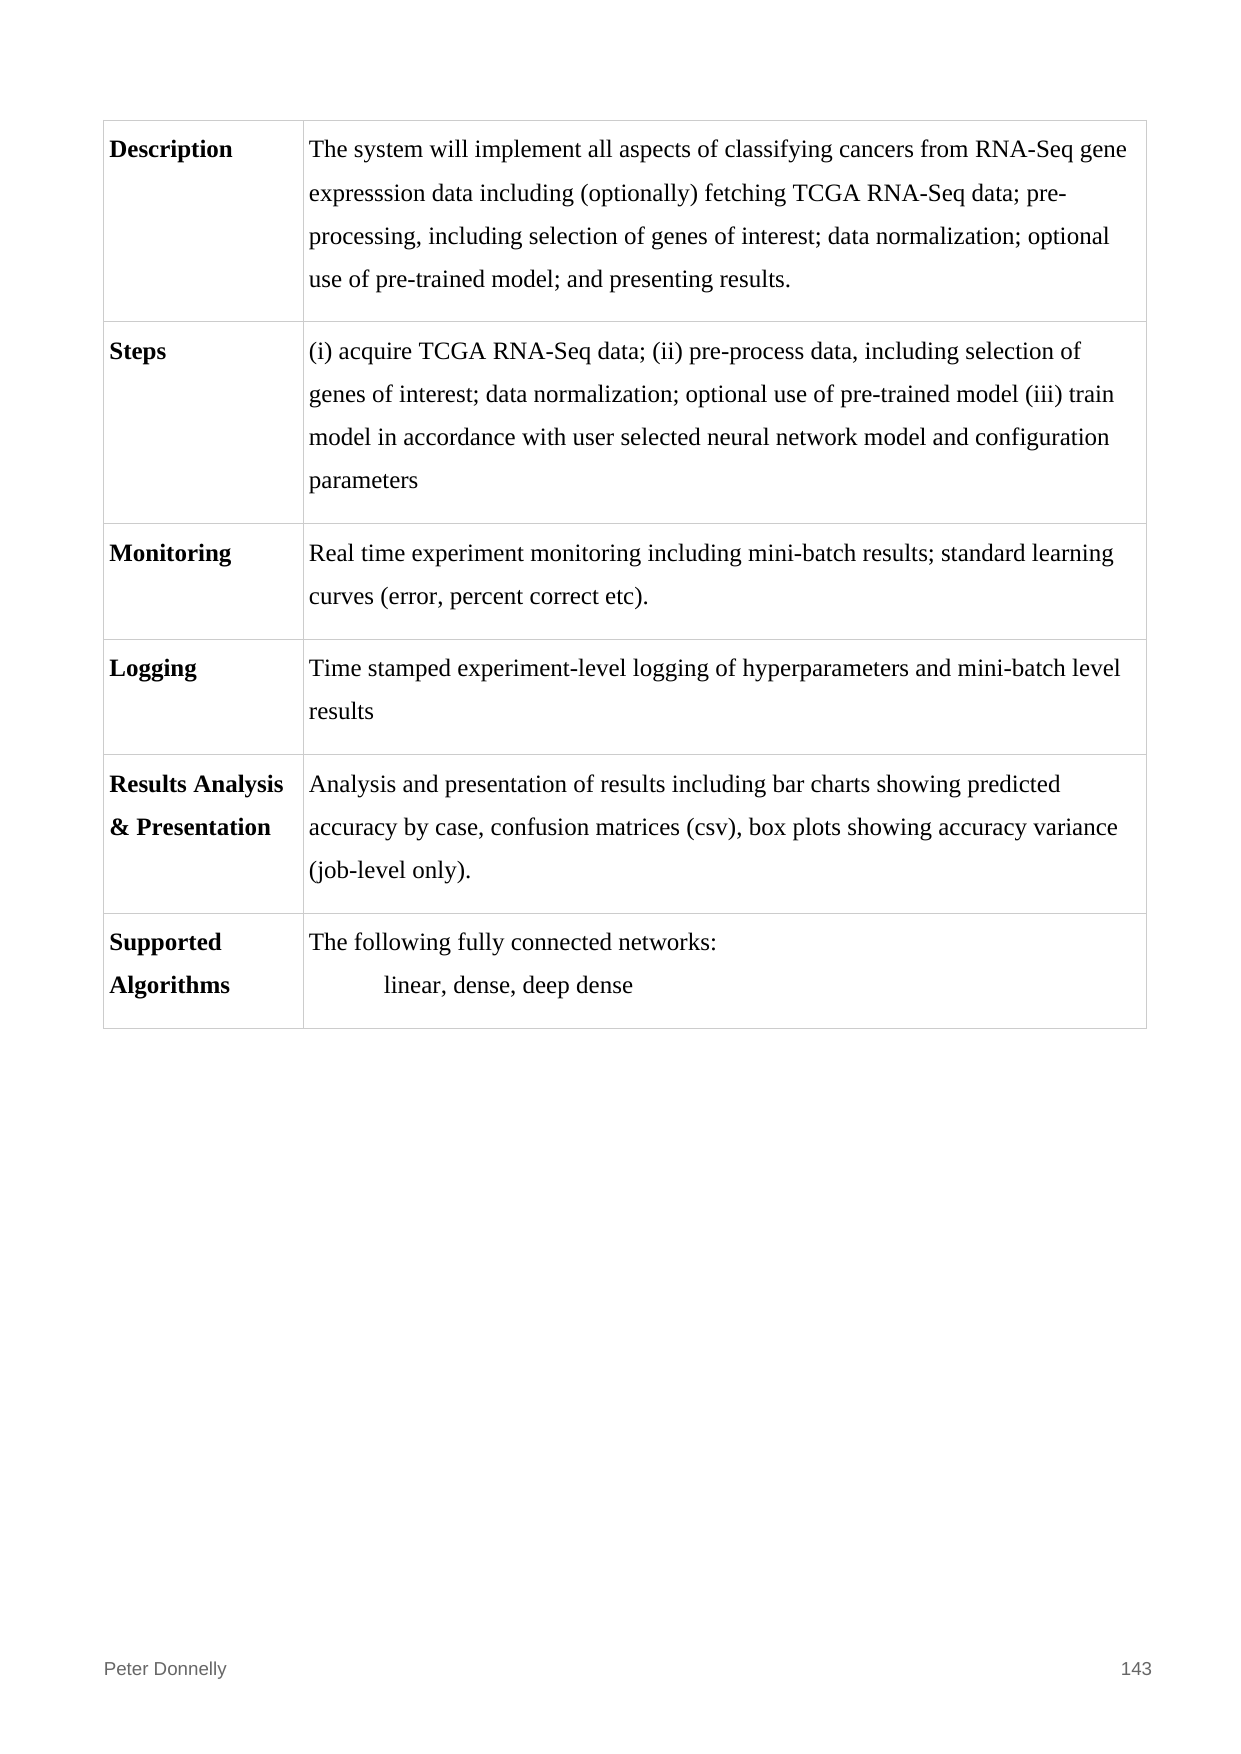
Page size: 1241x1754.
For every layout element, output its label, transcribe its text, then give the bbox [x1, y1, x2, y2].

table_cell Analysis and presentation of results including bar charts showing predicted accuracy by case, confusion matrices (csv), box plots showing accuracy variance (job-level only). [304, 755, 1146, 912]
table_cell Supported Algorithms [104, 914, 303, 1028]
table_cell The following fully connected networks: linear, dense, deep dense [304, 914, 1146, 1028]
table_cell Real time experiment monitoring including mini-batch results; standard learning curves (error, percent correct etc). [304, 524, 1146, 638]
table_cell Monitoring [104, 524, 303, 638]
table_cell Logging [104, 640, 303, 754]
table_cell Description [104, 121, 303, 321]
table_cell Steps [104, 322, 303, 523]
table_cell The system will implement all aspects of classifying cancers from RNA-Seq gene expresssion data including (optionally) fetching TCGA RNA-Seq data; pre-processing, including selection of genes of interest; data normalization; optional use of pre-trained model; and presenting results. [304, 121, 1146, 321]
table_cell (i) acquire TCGA RNA-Seq data; (ii) pre-process data, including selection of genes of interest; data normalization; optional use of pre-trained model (iii) train model in accordance with user selected neural network model and configuration parameters [304, 322, 1146, 523]
table_cell Time stamped experiment-level logging of hyperparameters and mini-batch level results [304, 640, 1146, 754]
table_cell Results Analysis & Presentation [104, 755, 303, 912]
